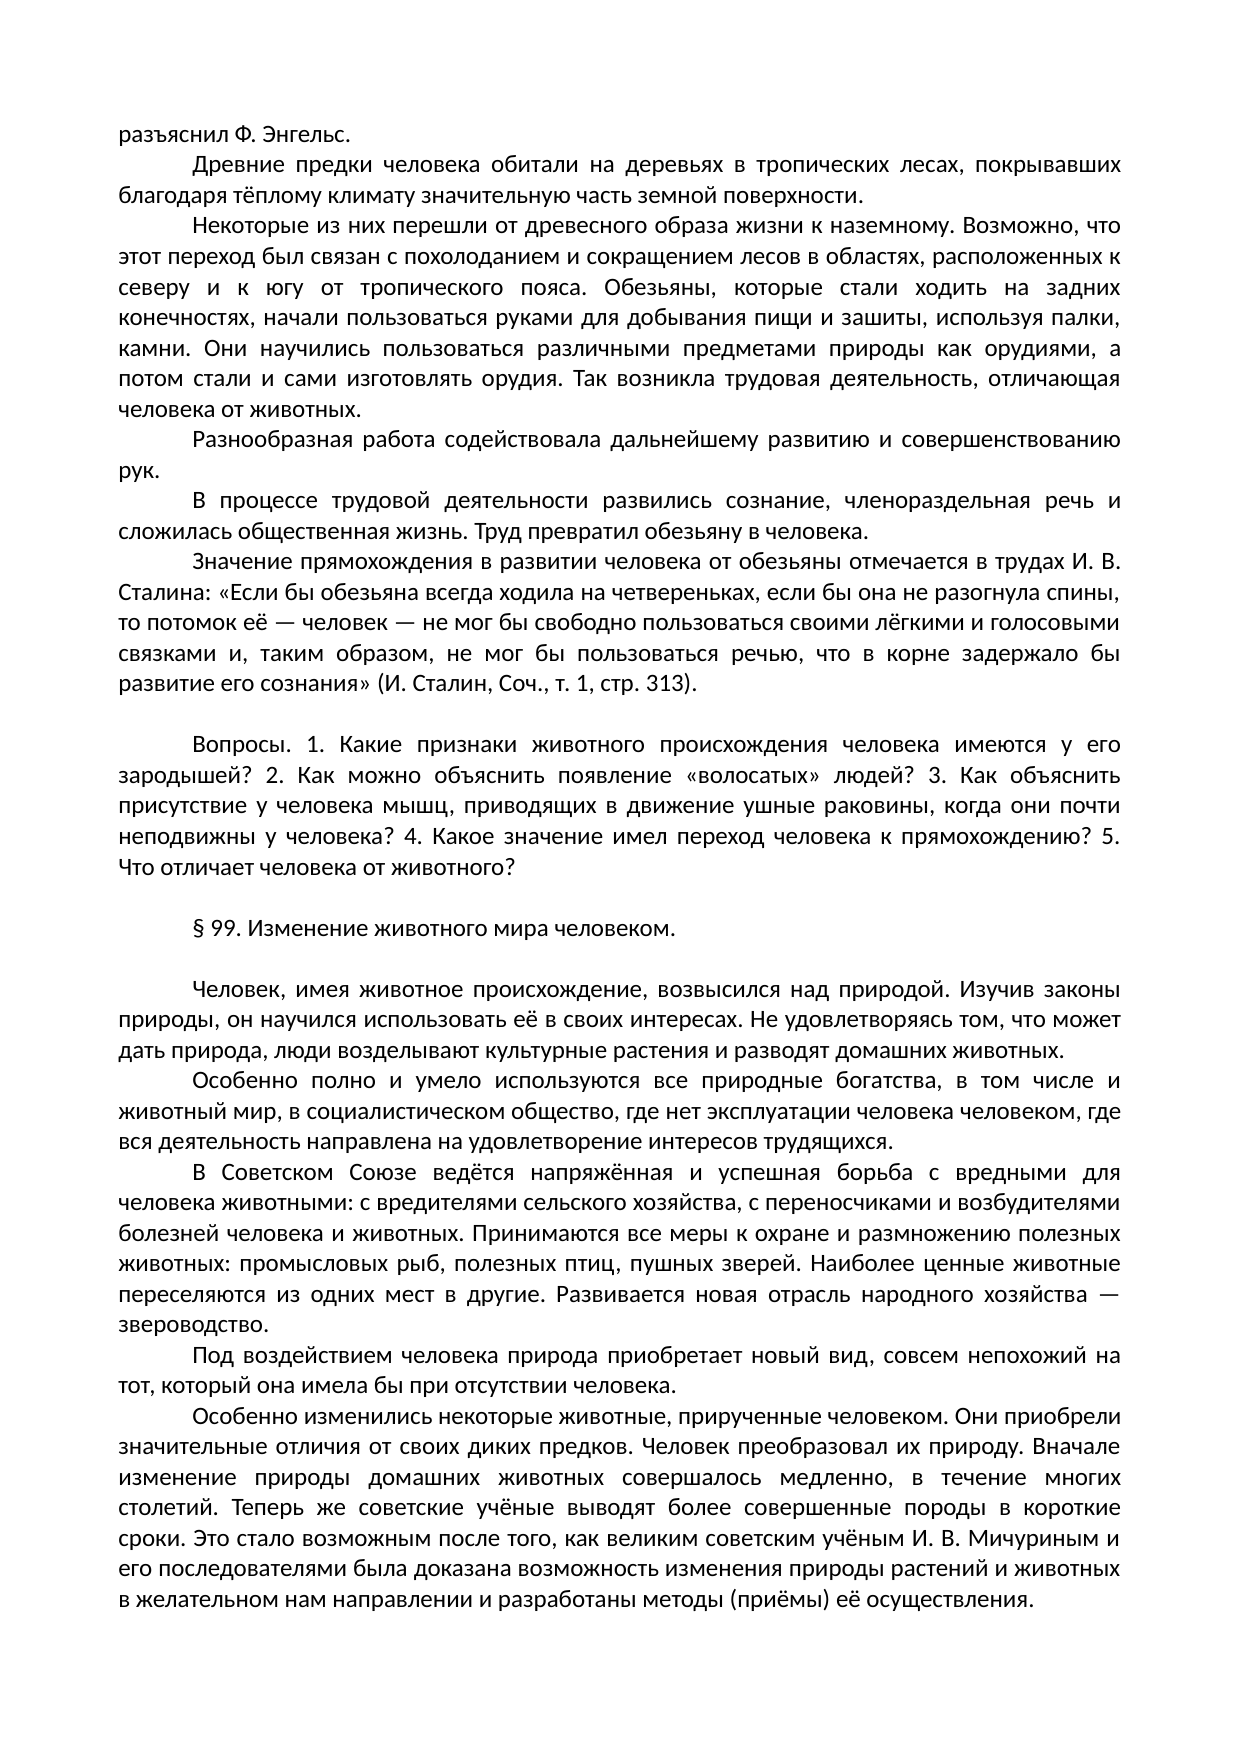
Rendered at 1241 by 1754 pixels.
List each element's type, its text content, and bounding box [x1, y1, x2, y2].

text § 99. Изменение животного мира человеком. [118, 912, 1122, 942]
text Значение прямохождения в развитии человека от обезьяны отмечается в трудах И. В. Сталина: «Если бы обезьяна всегда ходила на четвереньках, если бы она не разогнула спины, то потомок её — человек — не мог бы свободно пользоваться своими лёгкими и голосовыми связками и, таким образом, не мог бы пользоваться речью, что в корне задержало бы развитие его сознания» (И. Сталин, Соч., т. 1, стр. 313). [118, 545, 1122, 698]
text В Советском Союзе ведётся напряжённая и успешная борьба с вредными для человека животными: с вредителями сельского хозяйства, с переносчиками и возбудителями болезней человека и животных. Принимаются все меры к охране и размножению полезных животных: промысловых рыб, полезных птиц, пушных зверей. Наиболее ценные животные переселяются из одних мест в другие. Развивается новая отрасль народного хозяйства — звероводство. [118, 1156, 1122, 1339]
text Под воздействием человека природа приобретает новый вид, совсем непохожий на тот, который она имела бы при отсутствии человека. [118, 1339, 1122, 1400]
text Вопросы. 1. Какие признаки животного происхождения человека имеются у его зародышей? 2. Как можно объяснить появление «волосатых» людей? 3. Как объяснить присутствие у человека мышц, приводящих в движение ушные раковины, когда они почти неподвижны у человека? 4. Какое значение имел переход человека к прямохождению? 5. Что отличает человека от животного? [118, 728, 1122, 881]
text Древние предки человека обитали на деревьях в тропических лесах, покрывавших благодаря тёплому климату значительную часть земной поверхности. [118, 149, 1122, 210]
text разъяснил Ф. Энгельс. [118, 118, 1122, 149]
text Особенно изменились некоторые животные, прирученные человеком. Они приобрели значительные отличия от своих диких предков. Человек преобразовал их природу. Вначале изменение природы домашних животных совершалось медленно, в течение многих столетий. Теперь же советские учёные выводят более совершенные породы в короткие сроки. Это стало возможным после того, как великим советским учёным И. В. Мичуриным и его последователями была доказана возможность изменения природы растений и животных в желательном нам направлении и разработаны методы (приёмы) её осуществления. [118, 1400, 1122, 1614]
text Человек, имея животное происхождение, возвысился над природой. Изучив законы природы, он научился использовать её в своих интересах. Не удовлетворяясь том, что может дать природа, люди возделывают культурные растения и разводят домашних животных. [118, 973, 1122, 1064]
text Разнообразная работа содействовала дальнейшему развитию и совершенствованию рук. [118, 423, 1122, 484]
text Некоторые из них перешли от древесного образа жизни к наземному. Возможно, что этот переход был связан с похолоданием и сокращением лесов в областях, расположенных к северу и к югу от тропического пояса. Обезьяны, которые стали ходить на задних конечностях, начали пользоваться руками для добывания пищи и зашиты, используя палки, камни. Они научились пользоваться различными предметами природы как орудиями, а потом стали и сами изготовлять орудия. Так возникла трудовая деятельность, отличающая человека от животных. [118, 210, 1122, 423]
text Особенно полно и умело используются все природные богатства, в том числе и животный мир, в социалистическом общество, где нет эксплуатации человека человеком, где вся деятельность направлена на удовлетворение интересов трудящихся. [118, 1064, 1122, 1156]
text В процессе трудовой деятельности развились сознание, членораздельная речь и сложилась общественная жизнь. Труд превратил обезьяну в человека. [118, 484, 1122, 545]
